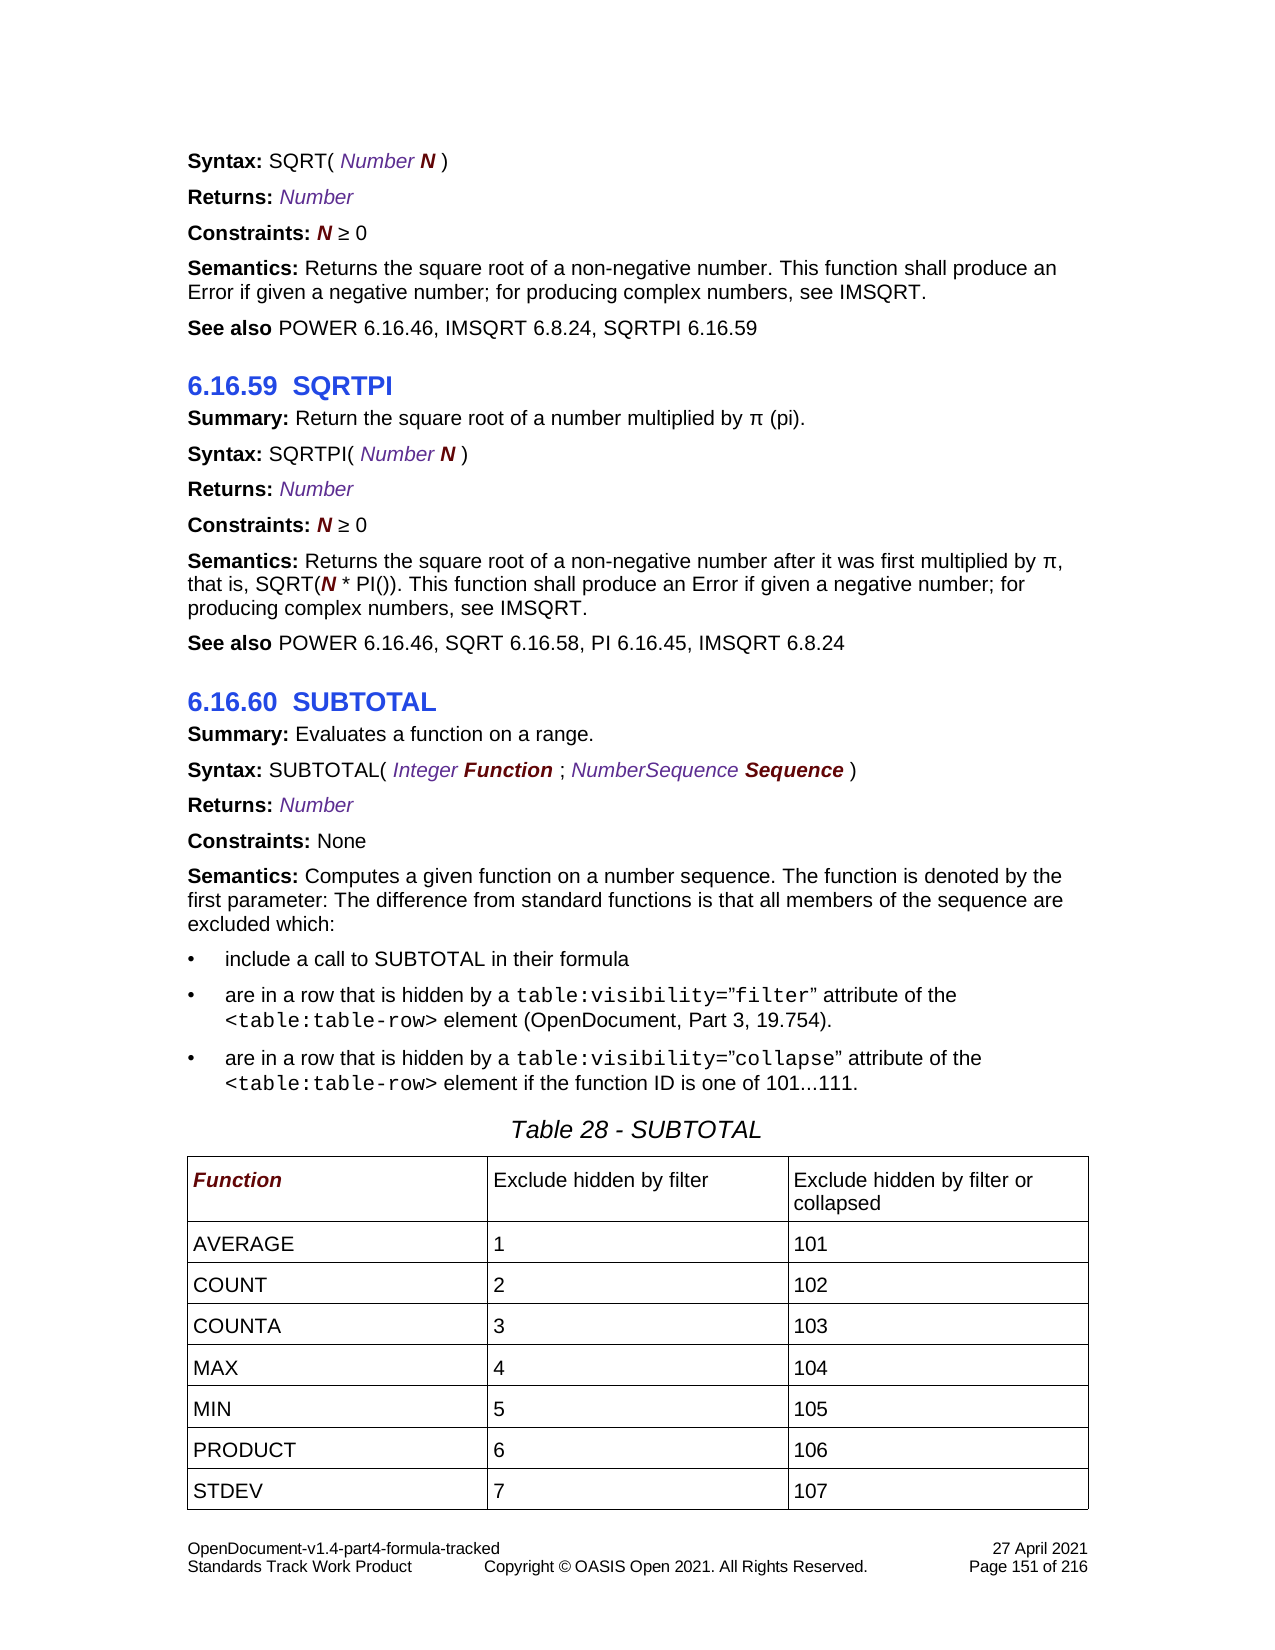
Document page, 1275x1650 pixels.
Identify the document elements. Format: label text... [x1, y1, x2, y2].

list are in a row that is hidden by a table:visibility=”collapse” attribute of the <table:table-row> element if the function ID is one of 101...111. [187, 1046, 1088, 1097]
subtitle SQRTPI [187, 371, 1088, 401]
subtitle SUBTOTAL [187, 686, 1088, 716]
text Constraints: None [187, 829, 1088, 853]
text Returns: Number [187, 186, 1088, 209]
text Constraints: N ≥ 0 [187, 513, 1088, 537]
table_cell 104 [789, 1345, 1088, 1385]
list include a call to SUBTOTAL in their formula [187, 948, 1088, 971]
table_header Exclude hidden by filter or collapsed [789, 1157, 1088, 1221]
text See also POWER 6.16.46, IMSQRT 6.8.24, SQRTPI 6.16.59 [187, 316, 1088, 339]
text Returns: Number [187, 794, 1088, 817]
table_cell 4 [488, 1345, 788, 1385]
text Syntax: SQRT( Number N ) [187, 150, 1088, 173]
table_cell 102 [789, 1263, 1088, 1303]
table_cell 7 [488, 1469, 788, 1509]
table_cell 101 [789, 1222, 1088, 1262]
table_cell COUNTA [188, 1304, 487, 1344]
table_cell 107 [789, 1469, 1088, 1509]
table_cell 2 [488, 1263, 788, 1303]
text Constraints: N ≥ 0 [187, 221, 1088, 245]
table_header Function [188, 1157, 487, 1221]
table_cell PRODUCT [188, 1428, 487, 1468]
table_cell MIN [188, 1386, 487, 1427]
table_cell STDEV [188, 1469, 487, 1509]
table_cell 3 [488, 1304, 788, 1344]
text Syntax: SUBTOTAL( Integer Function ; NumberSequence Sequence ) [187, 758, 1088, 782]
table_cell 6 [488, 1428, 788, 1468]
table_cell COUNT [188, 1263, 487, 1303]
table_cell 105 [789, 1386, 1088, 1427]
text Summary: Evaluates a function on a range. [187, 722, 1088, 746]
text Syntax: SQRTPI( Number N ) [187, 442, 1088, 466]
table_cell 5 [488, 1386, 788, 1427]
text Summary: Return the square root of a number multiplied by π (pi). [187, 407, 1088, 430]
table_cell 1 [488, 1222, 788, 1262]
table_cell 106 [789, 1428, 1088, 1468]
table_cell AVERAGE [188, 1222, 487, 1262]
text See also POWER 6.16.46, SQRT 6.16.58, PI 6.16.45, IMSQRT 6.8.24 [187, 632, 1088, 655]
text Semantics: Returns the square root of a non-negative number after it was first multiplied by π, that is, SQRT(N * PI()). This function shall produce an Error if given a negative number; for producing complex numbers, see IMSQRT. [187, 549, 1088, 620]
table_cell MAX [188, 1345, 487, 1385]
text Table 28 - SUBTOTAL [187, 1116, 1088, 1144]
text Returns: Number [187, 478, 1088, 501]
list are in a row that is hidden by a table:visibility=”filter” attribute of the <table:table-row> element (OpenDocument, Part 3, 19.754). [187, 983, 1088, 1034]
text Semantics: Returns the square root of a non-negative number. This function shall produce an Error if given a negative number; for producing complex numbers, see IMSQRT. [187, 257, 1088, 304]
table_header Exclude hidden by filter [488, 1157, 788, 1221]
table_cell 103 [789, 1304, 1088, 1344]
text Semantics: Computes a given function on a number sequence. The function is denoted by the first parameter: The difference from standard functions is that all members of the sequence are excluded which: [187, 865, 1088, 936]
